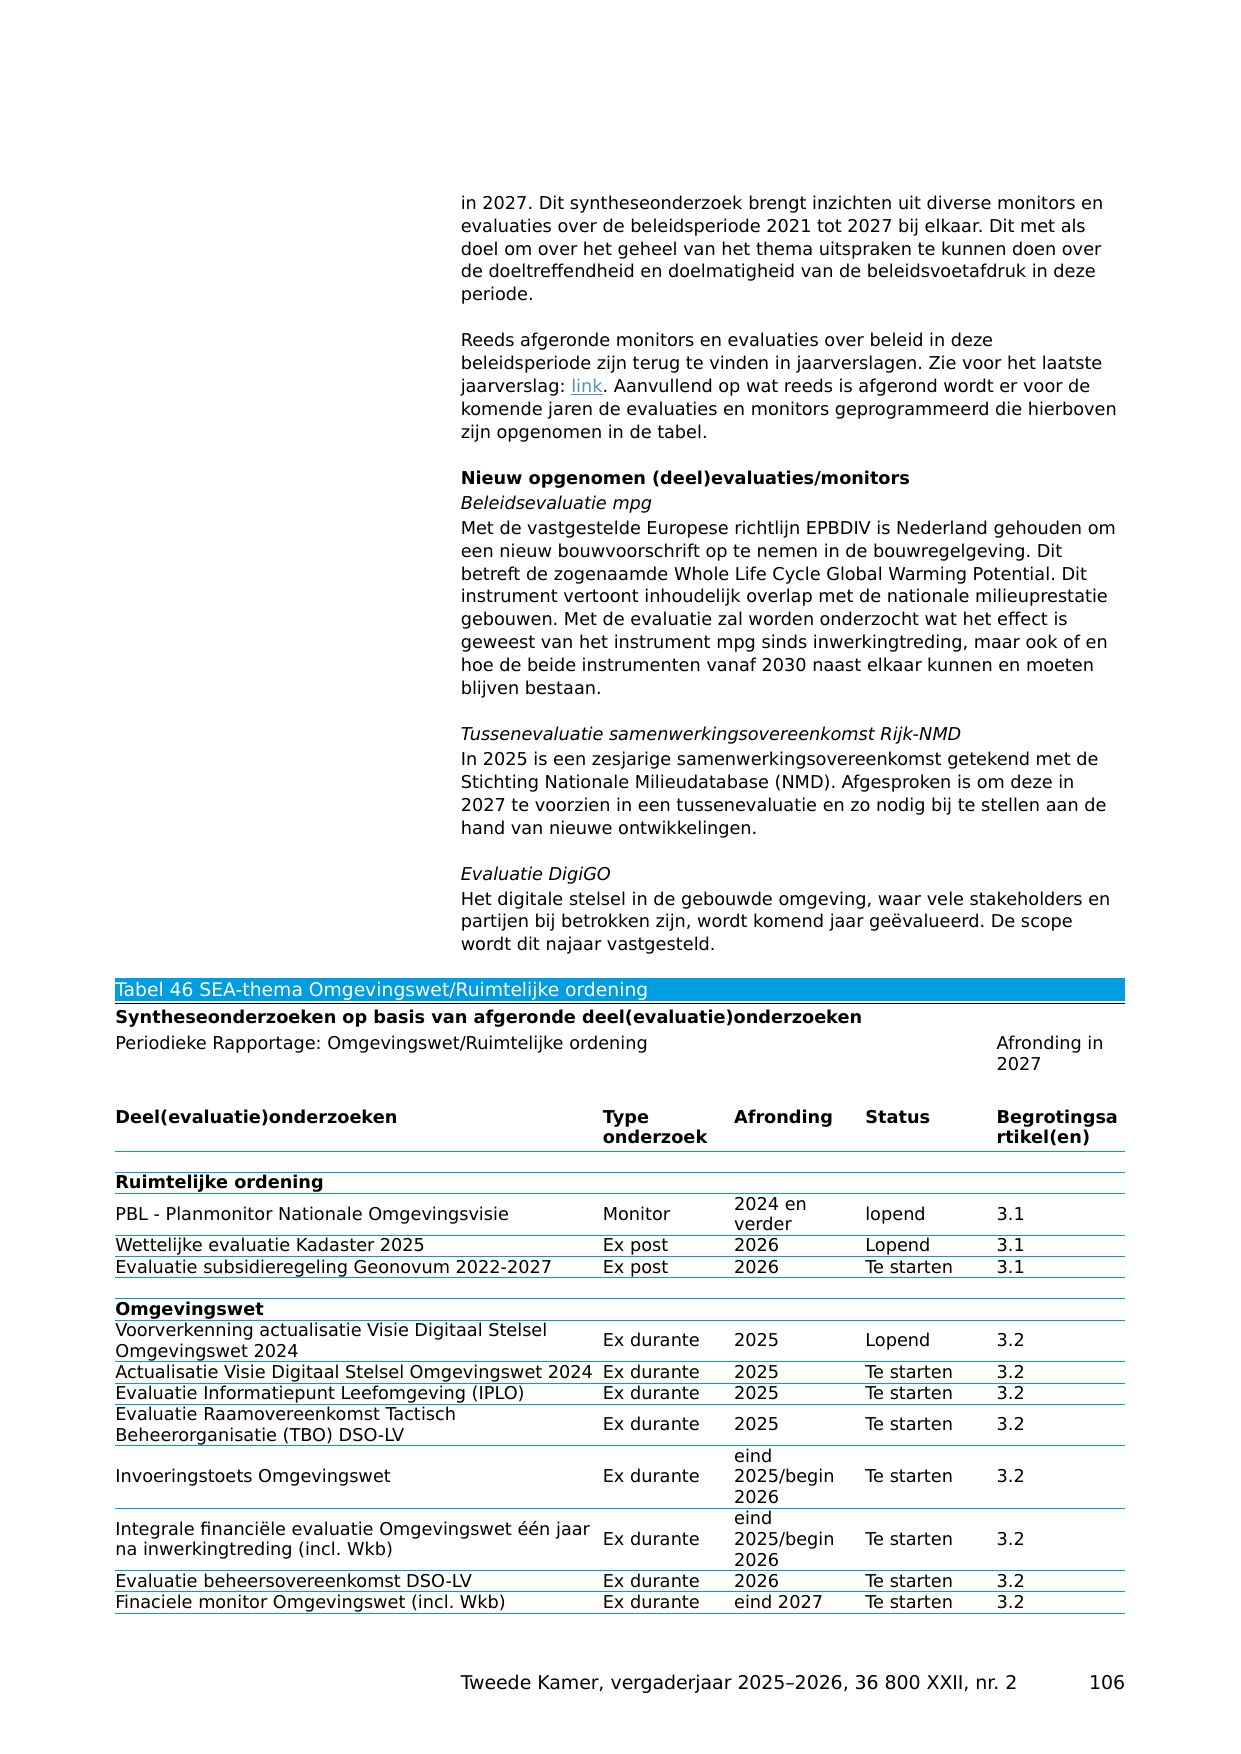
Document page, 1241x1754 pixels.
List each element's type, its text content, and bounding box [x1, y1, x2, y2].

table_cell Integrale financiële evaluatie Omgevingswet één jaar na inwerkingtreding (incl. Wkb) [115, 1509, 600, 1570]
table_cell Periodieke Rapportage: Omgevingswet/Ruimtelijke ordening [115, 1030, 993, 1077]
text Nieuw opgenomen (deel)evaluaties/monitors [461, 466, 1125, 489]
table_cell Monitor [600, 1194, 731, 1235]
table_cell [994, 1077, 1125, 1104]
table_cell Wettelijke evaluatie Kadaster 2025 [115, 1236, 600, 1256]
table_cell 2024 en verder [731, 1194, 862, 1235]
table_cell Type onderzoek [600, 1104, 731, 1151]
table_cell Evaluatie Informatiepunt Leefomgeving (IPLO) [115, 1384, 600, 1403]
table_cell Ex durante [600, 1405, 731, 1445]
table_cell [731, 1152, 862, 1172]
table_cell Syntheseonderzoeken op basis van afgeronde deel(evaluatie)onderzoeken [115, 1004, 1125, 1030]
table_cell [994, 1278, 1125, 1298]
table_cell lopend [862, 1194, 993, 1235]
table_cell Status [862, 1104, 993, 1151]
table_cell 3.1 [994, 1194, 1125, 1235]
table_cell Ruimtelijke ordening [115, 1173, 1125, 1193]
table_cell 3.2 [994, 1384, 1125, 1403]
text Tussenevaluatie samenwerkingsovereenkomst Rijk-NMD [461, 722, 1125, 745]
table_cell Ex durante [600, 1592, 731, 1612]
table_cell Te starten [862, 1509, 993, 1570]
table_cell Te starten [862, 1446, 993, 1508]
table_cell Te starten [862, 1362, 993, 1382]
table_cell Te starten [862, 1571, 993, 1591]
table_cell Te starten [862, 1405, 993, 1445]
table_cell eind 2025/begin 2026 [731, 1446, 862, 1508]
table_cell 3.2 [994, 1321, 1125, 1361]
text Het digitale stelsel in de gebouwde omgeving, waar vele stakeholders en partijen bij betrokken zijn, wordt komend jaar geëvalueerd. De scope wordt dit najaar vastgesteld. [461, 887, 1125, 955]
table_cell 2025 [731, 1384, 862, 1403]
text Evaluatie DigiGO [461, 862, 1125, 884]
table_cell [731, 1278, 862, 1298]
table_cell 2026 [731, 1571, 862, 1591]
table_cell Lopend [862, 1236, 993, 1256]
table_cell 3.2 [994, 1592, 1125, 1612]
table_cell Te starten [862, 1384, 993, 1403]
table_cell Afronding [731, 1104, 862, 1151]
table_cell Ex durante [600, 1321, 731, 1361]
table_cell 3.2 [994, 1446, 1125, 1508]
table_cell [115, 1152, 600, 1172]
table_cell Begrotingsartikel(en) [994, 1104, 1125, 1151]
table_cell Evaluatie Raamovereenkomst Tactisch Beheerorganisatie (TBO) DSO-LV [115, 1405, 600, 1445]
table_cell 2026 [731, 1236, 862, 1256]
table_cell [731, 1077, 862, 1104]
table_cell PBL - Planmonitor Nationale Omgevingsvisie [115, 1194, 600, 1235]
table_cell Actualisatie Visie Digitaal Stelsel Omgevingswet 2024 [115, 1362, 600, 1382]
table_cell 3.2 [994, 1405, 1125, 1445]
table_cell [994, 1152, 1125, 1172]
text Reeds afgeronde monitors en evaluaties over beleid in deze beleidsperiode zijn terug te vinden in jaarverslagen. Zie voor het laatste jaarverslag: link. Aanvullend op wat reeds is afgerond wordt er voor de komende jaren de evaluaties en monitors geprogrammeerd die hierboven zijn opgenomen in de tabel. [461, 328, 1125, 443]
table_cell 3.2 [994, 1571, 1125, 1591]
table_cell Ex durante [600, 1384, 731, 1403]
table_cell Lopend [862, 1321, 993, 1361]
table_cell 2025 [731, 1362, 862, 1382]
table_cell [115, 1278, 600, 1298]
table_cell [115, 1077, 600, 1104]
table_cell Afronding in 2027 [994, 1030, 1125, 1077]
table_cell [600, 1077, 731, 1104]
table_cell Deel(evaluatie)onderzoeken [115, 1104, 600, 1151]
table_cell 2025 [731, 1321, 862, 1361]
table_cell Invoeringstoets Omgevingswet [115, 1446, 600, 1508]
table_cell 2026 [731, 1257, 862, 1277]
table_cell Ex durante [600, 1509, 731, 1570]
table_cell [862, 1152, 993, 1172]
table_cell [600, 1278, 731, 1298]
table_cell 2025 [731, 1405, 862, 1445]
table_cell [600, 1152, 731, 1172]
table_cell Evaluatie subsidieregeling Geonovum 2022-2027 [115, 1257, 600, 1277]
text Met de vastgestelde Europese richtlijn EPBDIV is Nederland gehouden om een nieuw bouwvoorschrift op te nemen in de bouwregelgeving. Dit betreft de zogenaamde Whole Life Cycle Global Warming Potential. Dit instrument vertoont inhoudelijk overlap met de nationale milieuprestatie gebouwen. Met de evaluatie zal worden onderzocht wat het effect is geweest van het instrument mpg sinds inwerkingtreding, maar ook of en hoe de beide instrumenten vanaf 2030 naast elkaar kunnen en moeten blijven bestaan. [461, 516, 1125, 699]
table_cell Evaluatie beheersovereenkomst DSO-LV [115, 1571, 600, 1591]
table_cell Te starten [862, 1592, 993, 1612]
table_cell Ex post [600, 1236, 731, 1256]
table_cell eind 2027 [731, 1592, 862, 1612]
table_cell 3.2 [994, 1509, 1125, 1570]
table_cell Finaciele monitor Omgevingswet (incl. Wkb) [115, 1592, 600, 1612]
table_cell 3.1 [994, 1236, 1125, 1256]
text In 2025 is een zesjarige samenwerkingsovereenkomst getekend met de Stichting Nationale Milieudatabase (NMD). Afgesproken is om deze in 2027 te voorzien in een tussenevaluatie en zo nodig bij te stellen aan de hand van nieuwe ontwikkelingen. [461, 747, 1125, 839]
text in 2027. Dit syntheseonderzoek brengt inzichten uit diverse monitors en evaluaties over de beleidsperiode 2021 tot 2027 bij elkaar. Dit met als doel om over het geheel van het thema uitspraken te kunnen doen over de doeltreffendheid en doelmatigheid van de beleidsvoetafdruk in deze periode. [461, 191, 1125, 305]
table_cell [862, 1077, 993, 1104]
table_cell 3.1 [994, 1257, 1125, 1277]
table_cell Ex durante [600, 1446, 731, 1508]
table_cell Ex durante [600, 1362, 731, 1382]
text Beleidsevaluatie mpg [461, 491, 1125, 514]
table_cell 3.2 [994, 1362, 1125, 1382]
table_cell Ex durante [600, 1571, 731, 1591]
table_cell Voorverkenning actualisatie Visie Digitaal Stelsel Omgevingswet 2024 [115, 1321, 600, 1361]
table_cell Omgevingswet [115, 1299, 1125, 1319]
table_cell Ex post [600, 1257, 731, 1277]
table_cell [862, 1278, 993, 1298]
table_cell eind 2025/begin 2026 [731, 1509, 862, 1570]
table_cell Te starten [862, 1257, 993, 1277]
